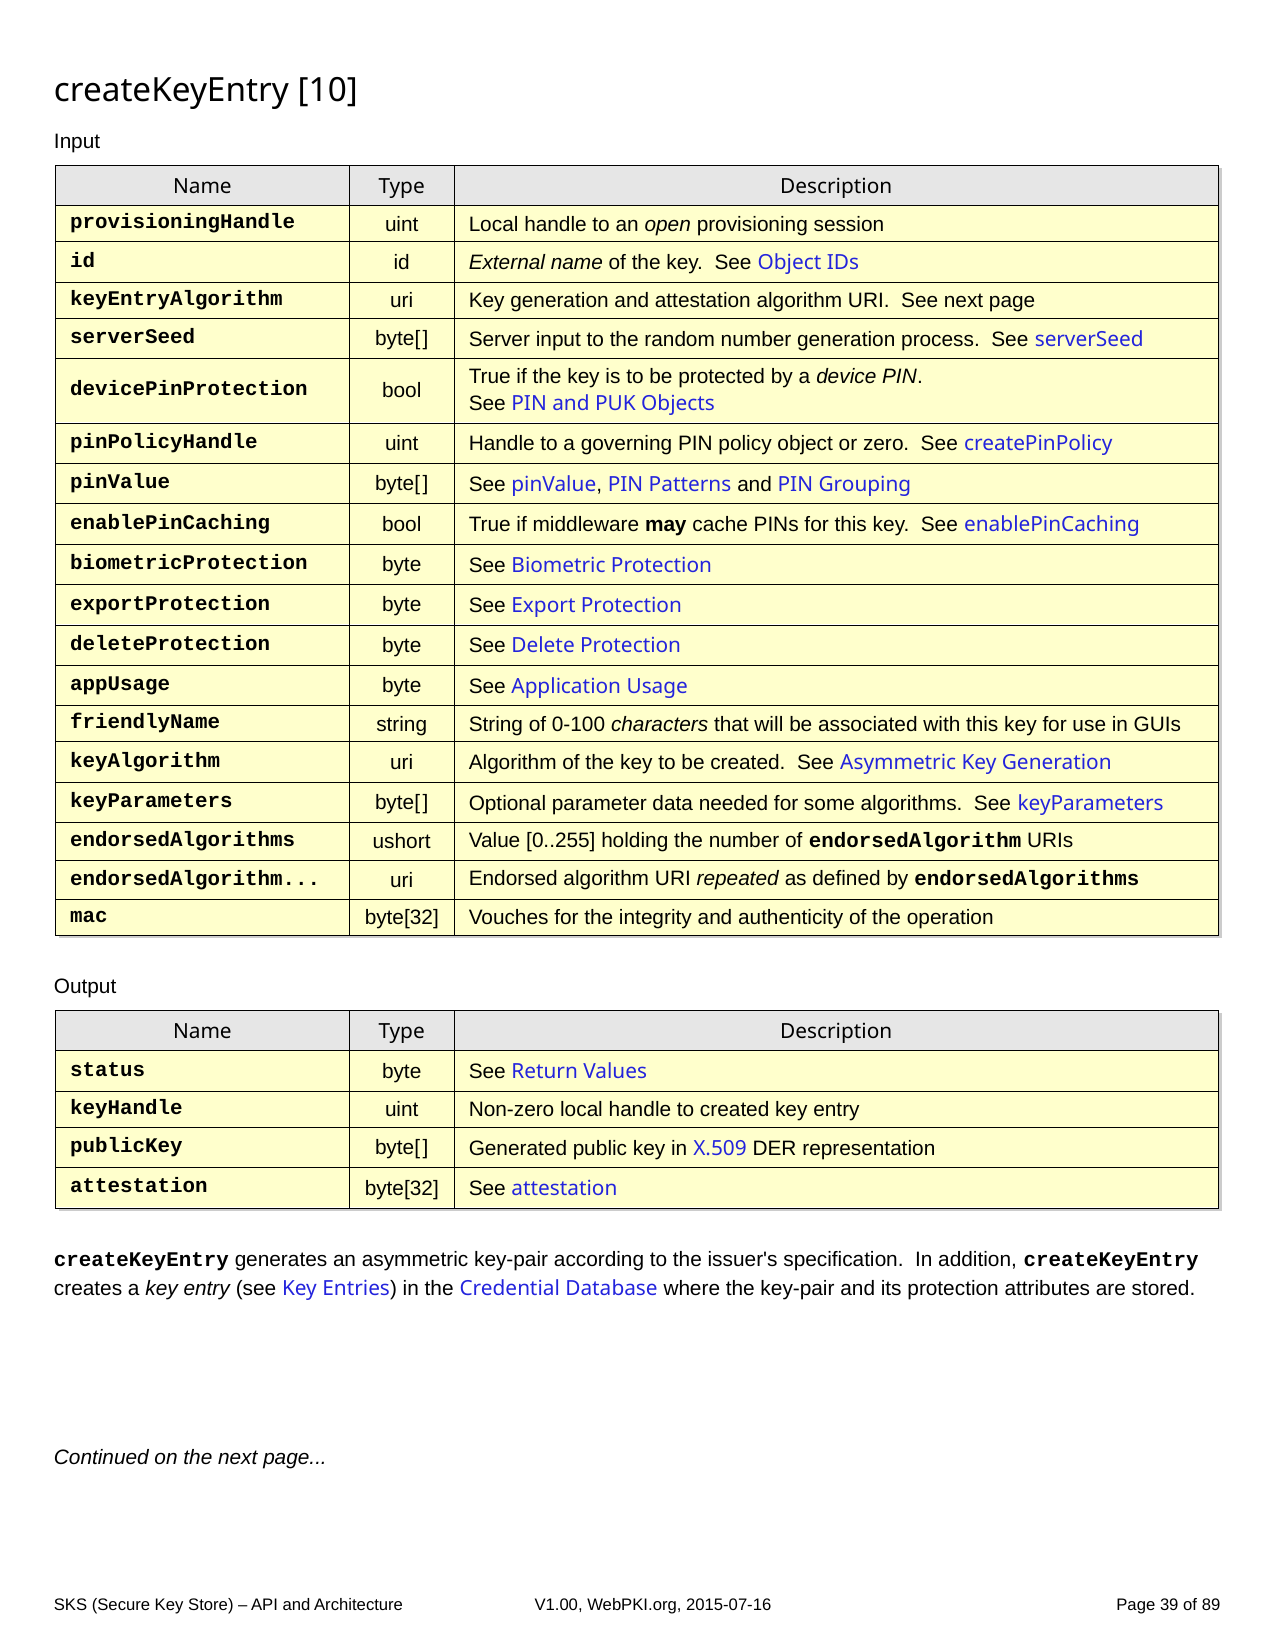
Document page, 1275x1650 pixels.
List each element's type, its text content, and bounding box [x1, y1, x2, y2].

table_cell Algorithm of the key to be created. See Asymmetric Key Generation [455, 742, 1218, 782]
table_cell pinValue [56, 464, 349, 503]
table_cell True if middleware may cache PINs for this key. See enablePinCaching [455, 504, 1218, 544]
table_cell exportProtection [56, 585, 349, 624]
table_header Name [56, 1011, 349, 1050]
table_cell Endorsed algorithm URI repeated as defined by endorsedAlgorithms [455, 861, 1218, 899]
table_cell Non-zero local handle to created key entry [455, 1092, 1218, 1127]
table_cell devicePinProtection [56, 359, 349, 422]
table_cell endorsedAlgorithms [56, 823, 349, 860]
table_cell byte [350, 585, 454, 624]
table_cell See Application Usage [455, 666, 1218, 705]
table_cell keyAlgorithm [56, 742, 349, 782]
table_cell uint [350, 424, 454, 463]
table_cell Server input to the random number generation process. See serverSeed [455, 319, 1218, 358]
table_cell See pinValue, PIN Patterns and PIN Grouping [455, 464, 1218, 503]
table_cell endorsedAlgorithm... [56, 861, 349, 899]
table_cell byte⁮[32] [350, 900, 454, 935]
table_cell Generated public key in X.509 DER representation [455, 1128, 1218, 1167]
text createKeyEntry generates an asymmetric key-pair according to the issuer's specification. In addition, createKeyEntry creates a key entry (see Key Entries) in the Credential Database where the key-pair and its protection attributes are stored. [54, 1247, 1221, 1301]
table_cell Local handle to an open provisioning session [455, 206, 1218, 241]
table_cell uri [350, 742, 454, 782]
table_cell enablePinCaching [56, 504, 349, 544]
table_cell Key generation and attestation algorithm URI. See next page [455, 283, 1218, 318]
table_cell Handle to a governing PIN policy object or zero. See createPinPolicy [455, 424, 1218, 463]
table_cell See Delete Protection [455, 626, 1218, 665]
table_cell keyHandle [56, 1092, 349, 1127]
table_header Name [56, 166, 349, 205]
table_cell bool [350, 359, 454, 422]
table_cell status [56, 1051, 349, 1091]
table_cell byte [350, 626, 454, 665]
table_cell byte⁮[32] [350, 1168, 454, 1207]
table_cell byte⁮[ ] [350, 319, 454, 358]
table_cell appUsage [56, 666, 349, 705]
table_cell uint [350, 1092, 454, 1127]
table_header Type [350, 1011, 454, 1050]
table_cell Vouches for the integrity and authenticity of the operation [455, 900, 1218, 935]
table_cell byte [350, 666, 454, 705]
table_cell byte [350, 1051, 454, 1091]
table_cell byte⁮[ ] [350, 783, 454, 822]
table_cell byte [350, 545, 454, 584]
table_cell bool [350, 504, 454, 544]
table_cell deleteProtection [56, 626, 349, 665]
table_cell Optional parameter data needed for some algorithms. See keyParameters [455, 783, 1218, 822]
table_cell serverSeed [56, 319, 349, 358]
table_cell Value [0..255] holding the number of endorsedAlgorithm URIs [455, 823, 1218, 860]
table_cell uint [350, 206, 454, 241]
table_cell True if the key is to be protected by a device PIN. See PIN and PUK Objects [455, 359, 1218, 422]
table_header Type [350, 166, 454, 205]
table_cell External name of the key. See Object IDs [455, 242, 1218, 282]
table_cell provisioningHandle [56, 206, 349, 241]
table_cell publicKey [56, 1128, 349, 1167]
table_cell string [350, 706, 454, 741]
table_cell attestation [56, 1168, 349, 1207]
text Input [54, 129, 1221, 153]
table_header Description [455, 1011, 1218, 1050]
table_cell See Return Values [455, 1051, 1218, 1091]
table_cell See Biometric Protection [455, 545, 1218, 584]
table_cell mac [56, 900, 349, 935]
subtitle createKeyEntry [10] [54, 66, 1221, 111]
table_cell See Export Protection [455, 585, 1218, 624]
table_cell friendlyName [56, 706, 349, 741]
table_cell ushort [350, 823, 454, 860]
table_cell biometricProtection [56, 545, 349, 584]
table_cell id [56, 242, 349, 282]
text Continued on the next page... [54, 1444, 1221, 1468]
table_cell See attestation [455, 1168, 1218, 1207]
text Output [54, 974, 1221, 998]
table_cell byte⁮[ ] [350, 464, 454, 503]
table_cell byte⁮[ ] [350, 1128, 454, 1167]
table_cell uri [350, 861, 454, 899]
table_cell String of 0-100 characters that will be associated with this key for use in GUIs [455, 706, 1218, 741]
table_cell keyEntryAlgorithm [56, 283, 349, 318]
table_cell keyParameters [56, 783, 349, 822]
table_header Description [455, 166, 1218, 205]
table_cell uri [350, 283, 454, 318]
table_cell pinPolicyHandle [56, 424, 349, 463]
table_cell id [350, 242, 454, 282]
